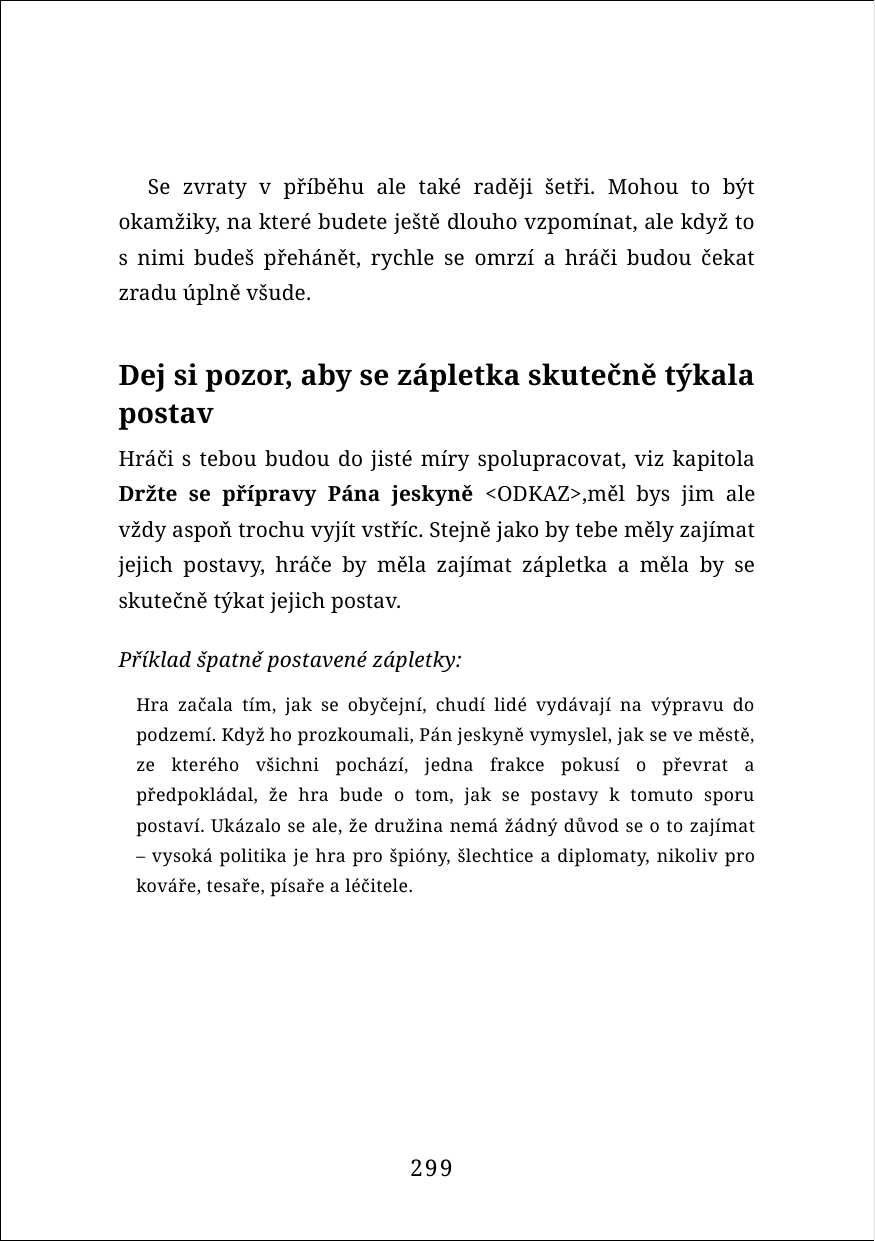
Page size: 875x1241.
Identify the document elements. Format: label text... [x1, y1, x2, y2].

text Hra začala tím, jak se obyčejní, chudí lidé vydávají na výpravu do podzemí. Když ho prozkoumali, Pán jeskyně vymyslel, jak se ve městě, ze kterého všichni pochází, jedna frakce pokusí o převrat a předpokládal, že hra bude o tom, jak se postavy k tomuto sporu postaví. Ukázalo se ale, že družina nemá žádný důvod se o to zajímat – vysoká politika je hra pro špióny, šlechtice a diplomaty, nikoliv pro kováře, tesaře, písaře a léčitele. [136, 692, 756, 898]
text Hráči s tebou budou do jisté míry spolupracovat, viz kapitola Držte se přípravy Pána jeskyně <ODKAZ>,měl bys jim ale vždy aspoň trochu vyjít vstříc. Stejně jako by tebe měly zajímat jejich postavy, hráče by měla zajímat zápletka a měla by se skutečně týkat jejich postav. [118, 444, 756, 614]
text Se zvraty v příběhu ale také raději šetři. Mohou to být okamžiky, na které budete ještě dlouho vzpomínat, ale když to s nimi budeš přehánět, rychle se omrzí a hráči budou čekat zradu úplně všude. [118, 172, 756, 307]
subtitle Dej si pozor, aby se zápletka skutečně týkala postav [118, 355, 756, 432]
text Příklad špatně postavené zápletky: [118, 645, 756, 673]
